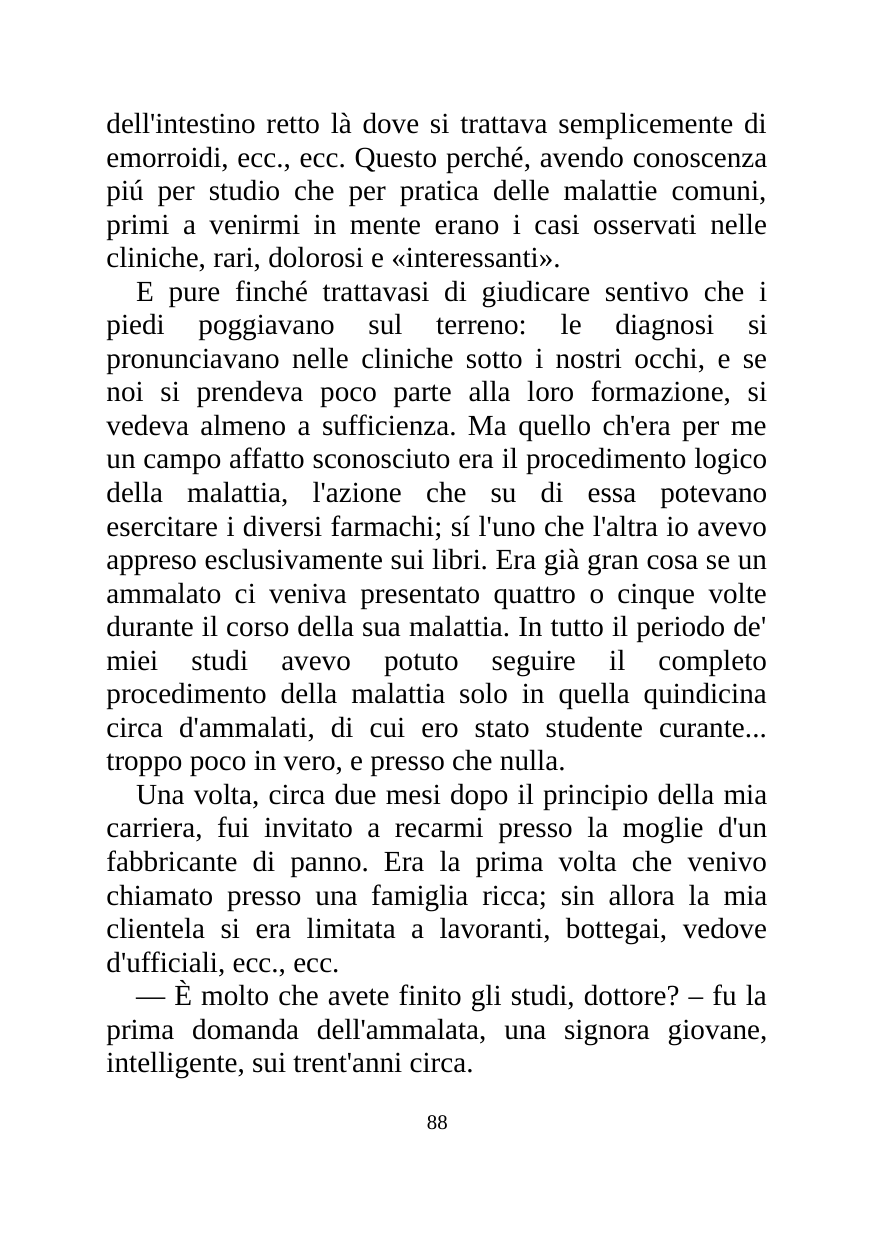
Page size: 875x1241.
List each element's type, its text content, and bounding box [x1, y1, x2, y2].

text Una volta, circa due mesi dopo il principio della mia carriera, fui invitato a recarmi presso la moglie d'un fabbricante di panno. Era la prima volta che venivo chiamato presso una famiglia ricca; sin allora la mia clientela si era limitata a lavoranti, bottegai, vedove d'ufficiali, ecc., ecc. [106, 777, 768, 978]
text — È molto che avete finito gli studi, dottore? – fu la prima domanda dell'ammalata, una signora giovane, intelligente, sui trent'anni circa. [106, 978, 768, 1079]
text E pure finché trattavasi di giudicare sentivo che i piedi poggiavano sul terreno: le diagnosi si pronunciavano nelle cliniche sotto i nostri occhi, e se noi si prendeva poco parte alla loro formazione, si vedeva almeno a sufficienza. Ma quello ch'era per me un campo affatto sconosciuto era il procedimento logico della malattia, l'azione che su di essa potevano esercitare i diversi farmachi; sí l'uno che l'altra io avevo appreso esclusivamente sui libri. Era già gran cosa se un ammalato ci veniva presentato quattro o cinque volte durante il corso della sua malattia. In tutto il periodo de' miei studi avevo potuto seguire il completo procedimento della malattia solo in quella quindicina circa d'ammalati, di cui ero stato studente curante... troppo poco in vero, e presso che nulla. [106, 274, 768, 777]
text dell'intestino retto là dove si trattava semplicemente di emorroidi, ecc., ecc. Questo perché, avendo conoscenza piú per studio che per pratica delle malattie comuni, primi a venirmi in mente erano i casi osservati nelle cliniche, rari, dolorosi e «interessanti». [106, 106, 768, 274]
